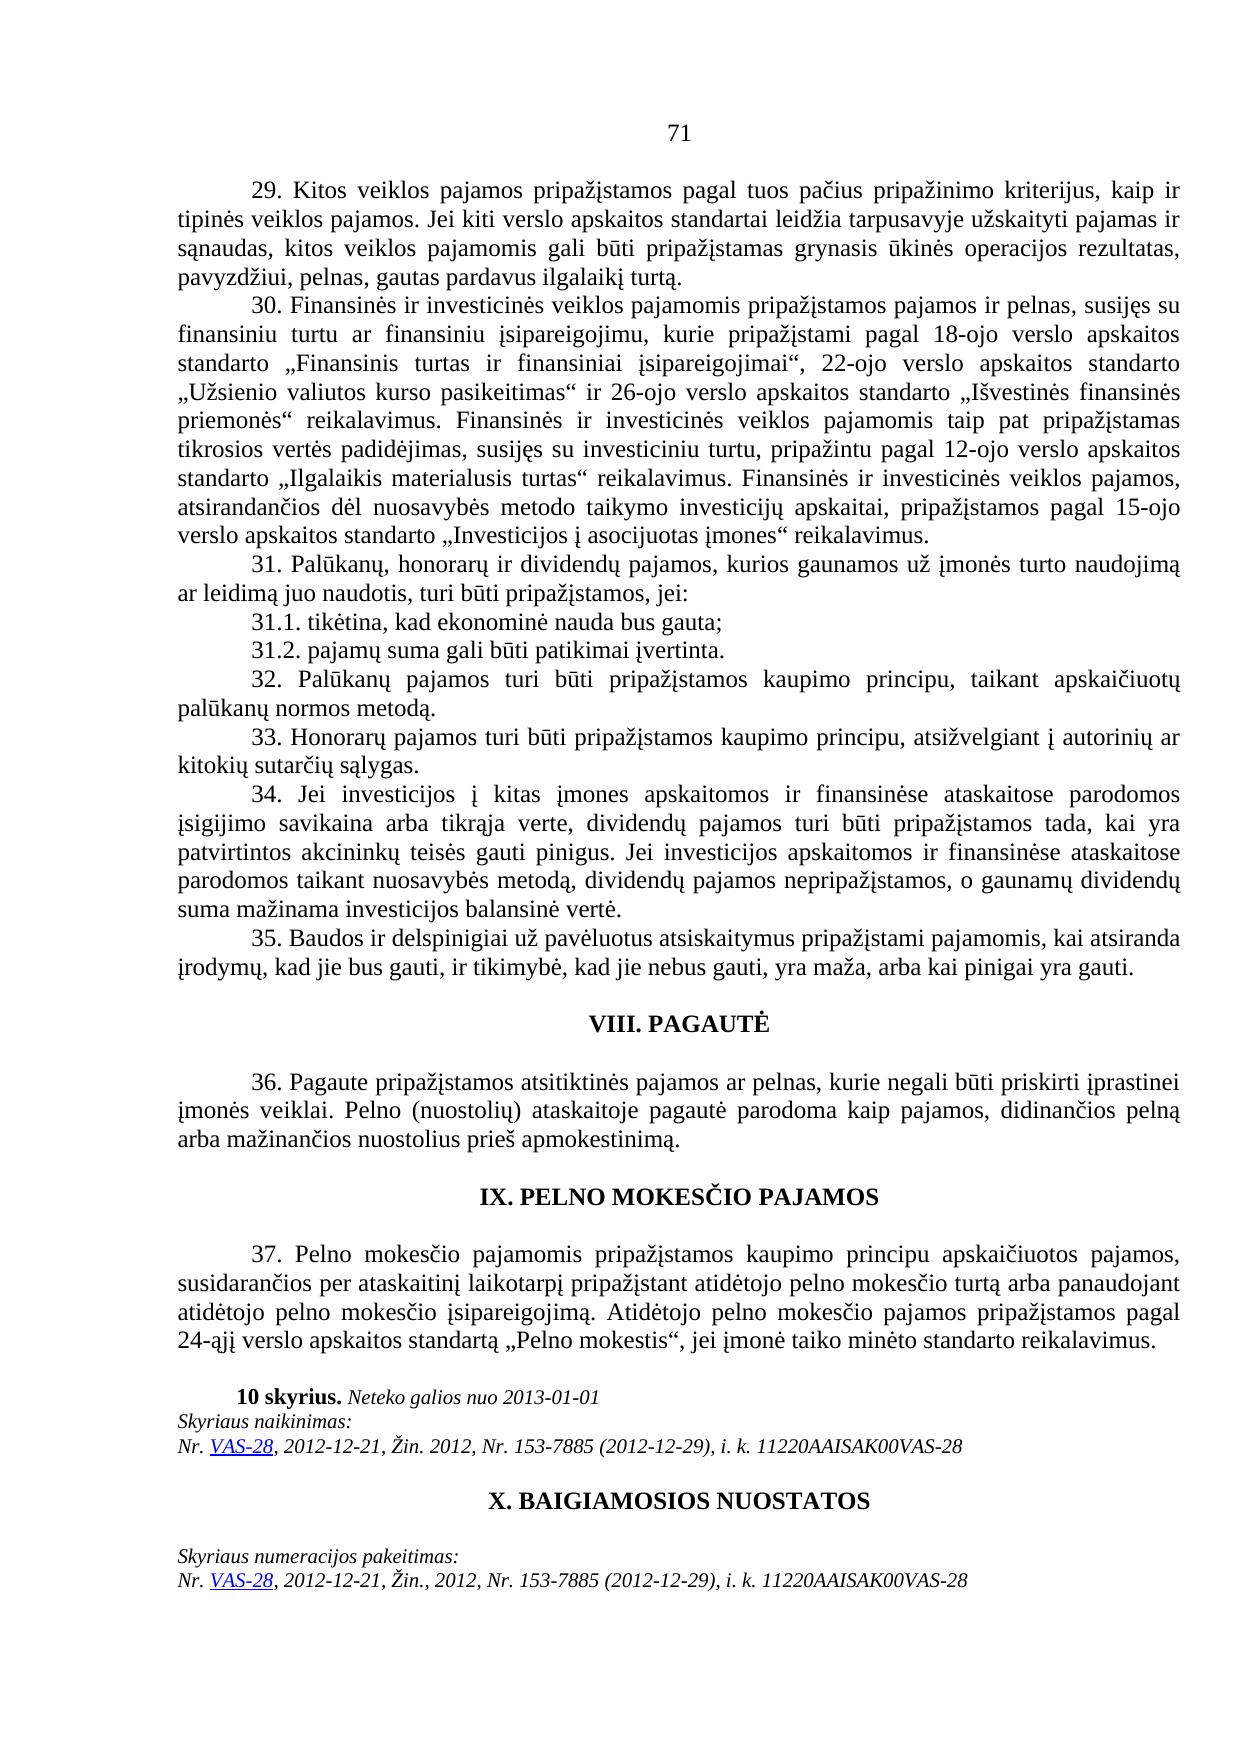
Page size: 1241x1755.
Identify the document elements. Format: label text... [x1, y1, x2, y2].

text Nr. VAS-28, 2012-12-21, Žin., 2012, Nr. 153-7885 (2012-12-29), i. k. 11220AAISAK00VAS-28 [177, 1568, 1181, 1592]
text 36. Pagaute pripažįstamos atsitiktinės pajamos ar pelnas, kurie negali būti priskirti įprastinei įmonės veiklai. Pelno (nuostolių) ataskaitoje pagautė parodoma kaip pajamos, didinančios pelną arba mažinančios nuostolius prieš apmokestinimą. [177, 1067, 1181, 1153]
text Nr. VAS-28, 2012-12-21, Žin. 2012, Nr. 153-7885 (2012-12-29), i. k. 11220AAISAK00VAS-28 [177, 1433, 1181, 1458]
text 31.1. tikėtina, kad ekonominė nauda bus gauta; [177, 607, 1181, 636]
text 10 skyrius. Neteko galios nuo 2013-01-01 [177, 1383, 1181, 1409]
text Skyriaus numeracijos pakeitimas: [177, 1544, 1181, 1568]
text 30. Finansinės ir investicinės veiklos pajamomis pripažįstamos pajamos ir pelnas, susijęs su finansiniu turtu ar finansiniu įsipareigojimu, kurie pripažįstami pagal 18-ojo verslo apskaitos standarto „Finansinis turtas ir finansiniai įsipareigojimai“, 22-ojo verslo apskaitos standarto „Užsienio valiutos kurso pasikeitimas“ ir 26-ojo verslo apskaitos standarto „Išvestinės finansinės priemonės“ reikalavimus. Finansinės ir investicinės veiklos pajamomis taip pat pripažįstamas tikrosios vertės padidėjimas, susijęs su investiciniu turtu, pripažintu pagal 12-ojo verslo apskaitos standarto „Ilgalaikis materialusis turtas“ reikalavimus. Finansinės ir investicinės veiklos pajamos, atsirandančios dėl nuosavybės metodo taikymo investicijų apskaitai, pripažįstamos pagal 15-ojo verslo apskaitos standarto „Investicijos į asocijuotas įmones“ reikalavimus. [177, 291, 1181, 549]
text 33. Honorarų pajamos turi būti pripažįstamos kaupimo principu, atsižvelgiant į autorinių ar kitokių sutarčių sąlygas. [177, 722, 1181, 779]
text IX. PELNO MOKESČIO PAJAMOS [177, 1182, 1181, 1211]
text 35. Baudos ir delspinigiai už pavėluotus atsiskaitymus pripažįstami pajamomis, kai atsiranda įrodymų, kad jie bus gauti, ir tikimybė, kad jie nebus gauti, yra maža, arba kai pinigai yra gauti. [177, 923, 1181, 981]
text 32. Palūkanų pajamos turi būti pripažįstamos kaupimo principu, taikant apskaičiuotų palūkanų normos metodą. [177, 664, 1181, 722]
text Skyriaus naikinimas: [177, 1409, 1181, 1433]
text 34. Jei investicijos į kitas įmones apskaitomos ir finansinėse ataskaitose parodomos įsigijimo savikaina arba tikrąja verte, dividendų pajamos turi būti pripažįstamos tada, kai yra patvirtintos akcininkų teisės gauti pinigus. Jei investicijos apskaitomos ir finansinėse ataskaitose parodomos taikant nuosavybės metodą, dividendų pajamos nepripažįstamos, o gaunamų dividendų suma mažinama investicijos balansinė vertė. [177, 779, 1181, 923]
text 31. Palūkanų, honorarų ir dividendų pajamos, kurios gaunamos už įmonės turto naudojimą ar leidimą juo naudotis, turi būti pripažįstamos, jei: [177, 549, 1181, 607]
text 37. Pelno mokesčio pajamomis pripažįstamos kaupimo principu apskaičiuotos pajamos, susidarančios per ataskaitinį laikotarpį pripažįstant atidėtojo pelno mokesčio turtą arba panaudojant atidėtojo pelno mokesčio įsipareigojimą. Atidėtojo pelno mokesčio pajamos pripažįstamos pagal 24-ąjį verslo apskaitos standartą „Pelno mokestis“, jei įmonė taiko minėto standarto reikalavimus. [177, 1239, 1181, 1354]
text 29. Kitos veiklos pajamos pripažįstamos pagal tuos pačius pripažinimo kriterijus, kaip ir tipinės veiklos pajamos. Jei kiti verslo apskaitos standartai leidžia tarpusavyje užskaityti pajamas ir sąnaudas, kitos veiklos pajamomis gali būti pripažįstamas grynasis ūkinės operacijos rezultatas, pavyzdžiui, pelnas, gautas pardavus ilgalaikį turtą. [177, 176, 1181, 291]
text VIII. PAGAUTĖ [177, 1009, 1181, 1038]
text X. BAIGIAMOSIOS NUOSTATOS [177, 1486, 1181, 1515]
text 31.2. pajamų suma gali būti patikimai įvertinta. [177, 636, 1181, 664]
